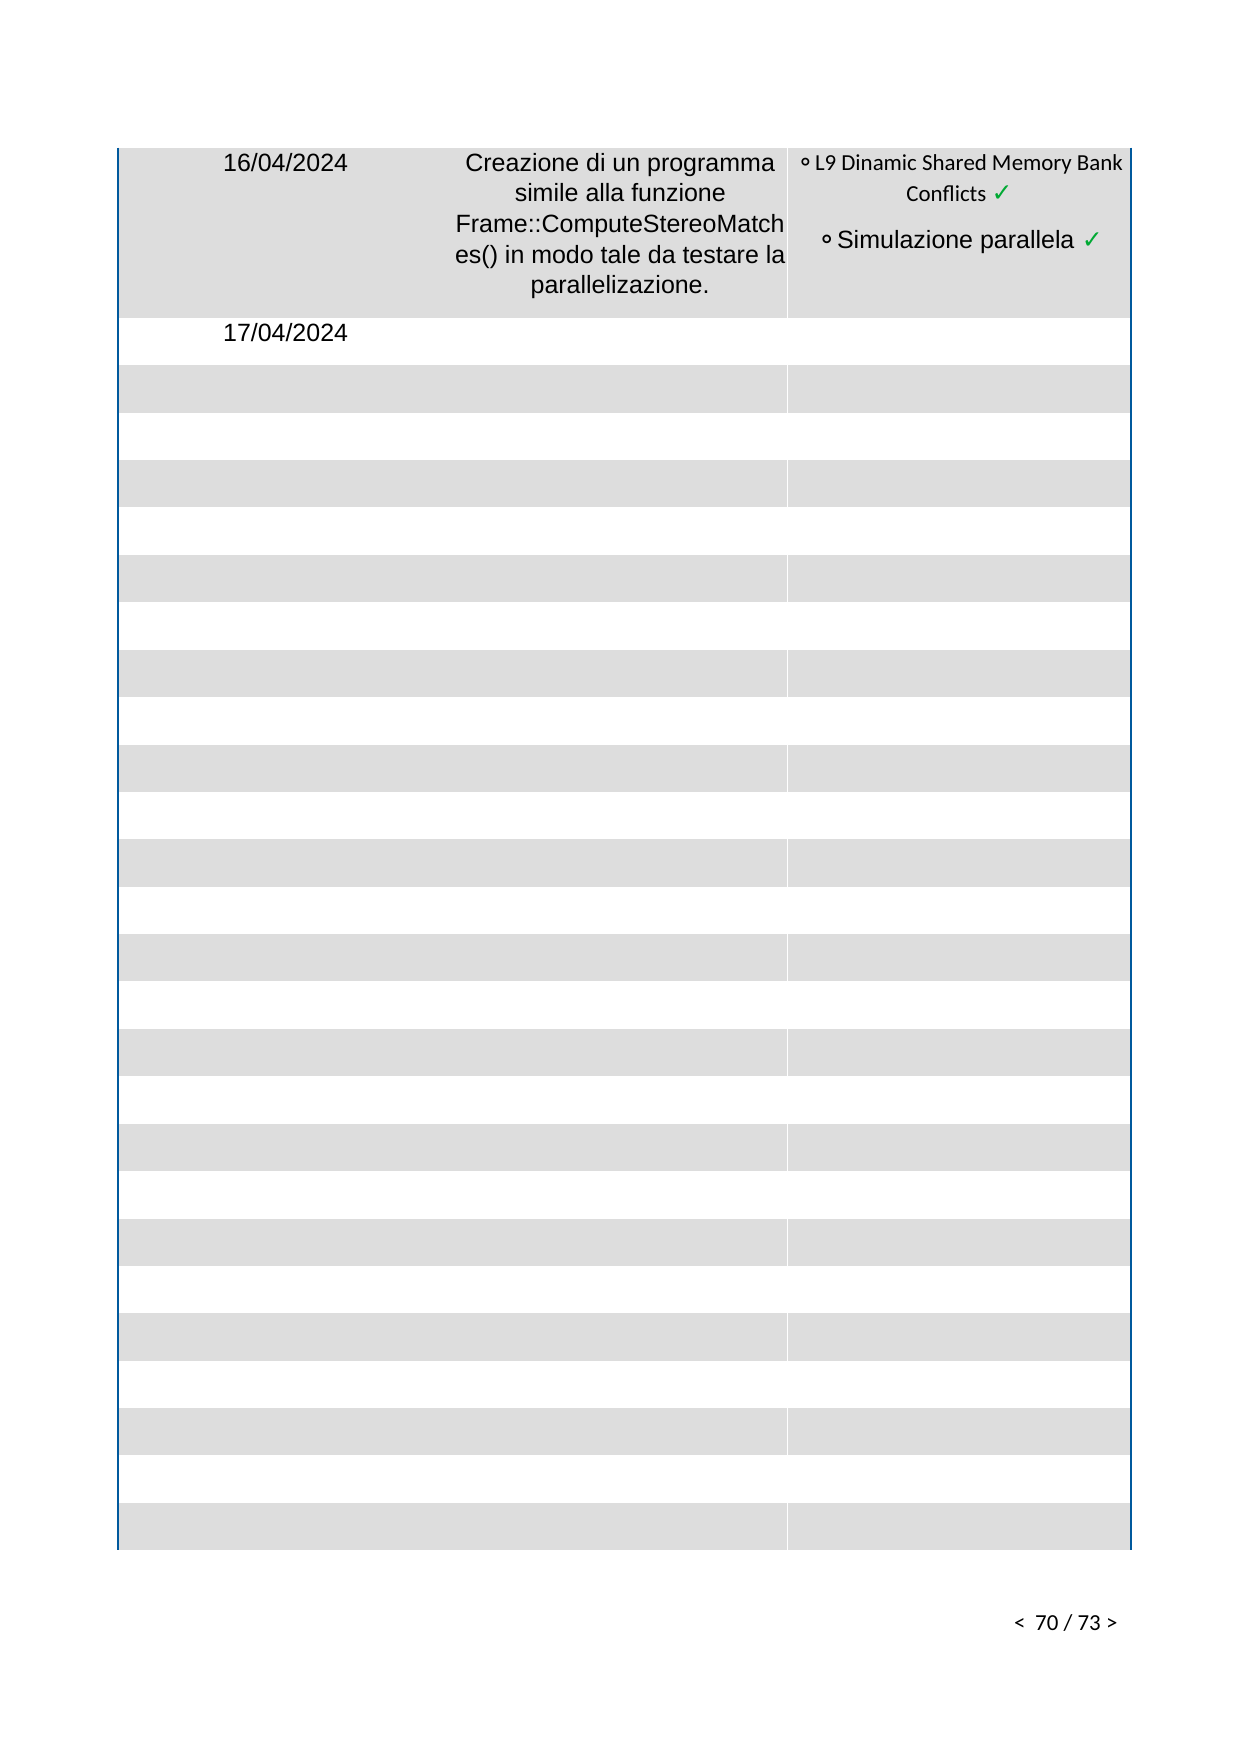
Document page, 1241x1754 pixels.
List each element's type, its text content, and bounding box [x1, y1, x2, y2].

table_cell [788, 460, 1130, 507]
table_cell [453, 413, 787, 460]
table_cell [453, 1219, 787, 1266]
table_cell [788, 318, 1130, 365]
table_cell [788, 839, 1130, 887]
table_cell [119, 413, 453, 460]
table_cell [453, 650, 787, 697]
table_cell [788, 1171, 1130, 1218]
table_cell [788, 934, 1130, 981]
table_cell [788, 981, 1130, 1029]
table_cell [453, 981, 787, 1029]
table_cell [788, 508, 1130, 555]
table_cell [453, 1408, 787, 1455]
table_cell [119, 602, 453, 650]
table_cell [453, 1124, 787, 1171]
table_cell [119, 555, 453, 602]
table_cell [119, 1455, 453, 1503]
table_cell [119, 1361, 453, 1408]
table_cell [119, 697, 453, 744]
table_cell [119, 839, 453, 887]
table_cell [453, 934, 787, 981]
table_cell [788, 887, 1130, 934]
table_cell [788, 1029, 1130, 1076]
table_cell [453, 792, 787, 839]
table_cell [788, 1361, 1130, 1408]
table_cell [119, 365, 453, 413]
table_cell [119, 1076, 453, 1124]
table_cell [788, 1076, 1130, 1124]
table_cell [119, 1503, 453, 1550]
table_cell [788, 1455, 1130, 1503]
table_cell [788, 1313, 1130, 1361]
table_cell 17/04/2024 [119, 318, 453, 365]
table_cell [788, 1124, 1130, 1171]
table_cell [453, 365, 787, 413]
table_cell Creazione di un programma simile alla funzione Frame::ComputeStereoMatches() in modo tale da testare la parallelizazione. [453, 148, 787, 318]
table_cell [119, 887, 453, 934]
table_cell [453, 318, 787, 365]
table_cell [453, 1076, 787, 1124]
table_cell [788, 365, 1130, 413]
table_cell [119, 460, 453, 507]
table_cell [453, 555, 787, 602]
table_cell [788, 413, 1130, 460]
table_cell [119, 1313, 453, 1361]
table_cell [453, 1029, 787, 1076]
table_cell [788, 1266, 1130, 1313]
table_cell [788, 745, 1130, 792]
table_cell [119, 650, 453, 697]
table_cell [453, 1503, 787, 1550]
table_cell [119, 1171, 453, 1218]
table_cell [119, 981, 453, 1029]
table_cell [788, 697, 1130, 744]
table_cell [119, 1266, 453, 1313]
table_cell [119, 792, 453, 839]
table_cell [788, 1219, 1130, 1266]
table_cell [788, 1408, 1130, 1455]
table_cell [788, 602, 1130, 650]
table_cell [788, 792, 1130, 839]
table_cell [119, 1124, 453, 1171]
table_cell [453, 697, 787, 744]
table_cell [788, 555, 1130, 602]
table_cell [453, 460, 787, 507]
table_cell [453, 1361, 787, 1408]
table_cell [119, 1408, 453, 1455]
table_cell 16/04/2024 [119, 148, 453, 318]
table_cell [453, 1266, 787, 1313]
table_cell ⚬L9 Dinamic Shared Memory Bank Conflicts ✓ ⚬Simulazione parallela ✓ [788, 148, 1130, 318]
table_cell [453, 745, 787, 792]
table_cell [453, 1455, 787, 1503]
table_cell [119, 1029, 453, 1076]
table_cell [119, 1219, 453, 1266]
table_cell [119, 745, 453, 792]
table_cell [453, 839, 787, 887]
table_cell [453, 508, 787, 555]
table_cell [453, 1171, 787, 1218]
table_cell [453, 1313, 787, 1361]
table_cell [453, 887, 787, 934]
table_cell [788, 1503, 1130, 1550]
table_cell [119, 508, 453, 555]
table_cell [119, 934, 453, 981]
table_cell [453, 602, 787, 650]
table_cell [788, 650, 1130, 697]
